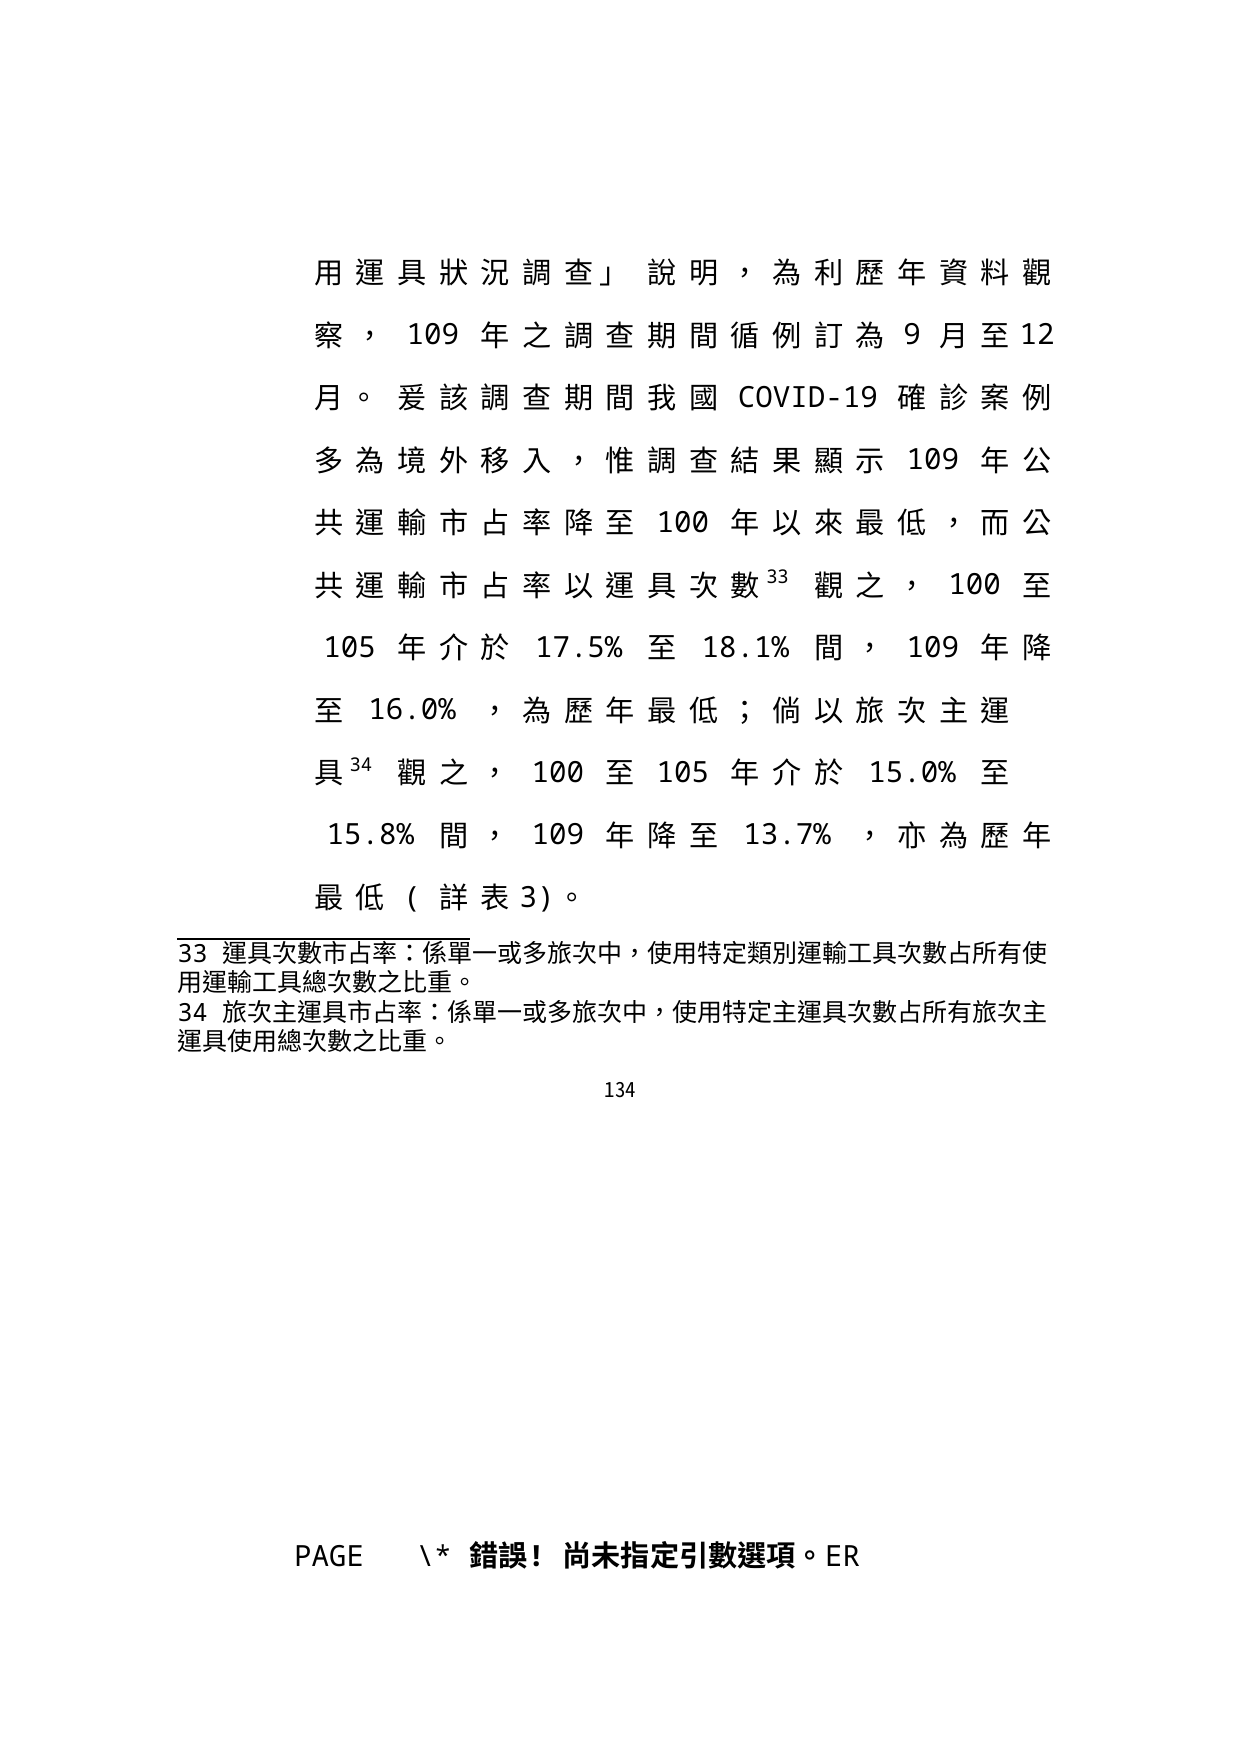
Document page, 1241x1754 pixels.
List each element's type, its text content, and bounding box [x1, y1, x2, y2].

text 旅次主運具市占率：係單一或多旅次中，使用特定主運具次數占所有旅次主運具使用總次數之比重。 [177, 998, 1063, 1056]
text 用運具狀況調查」說明，為利歷年資料觀察，109年之調查期間循例訂為9月至12月。爰該調查期間我國COVID-19確診案例多為境外移入，惟調查結果顯示109年公共運輸市占率降至100年以來最低，而公共運輸市占率以運具次數觀之，100至105年介於17.5%至18.1%間，109年降至16.0%，為歷年最低；倘以旅次主運具觀之，100至105年介於15.0%至15.8%間，109年降至13.7%，亦為歷年最低(詳表3)。 [271, 229, 1058, 917]
text 運具次數市占率：係單一或多旅次中，使用特定類別運輸工具次數占所有使用運輸工具總次數之比重。 [177, 939, 1063, 998]
